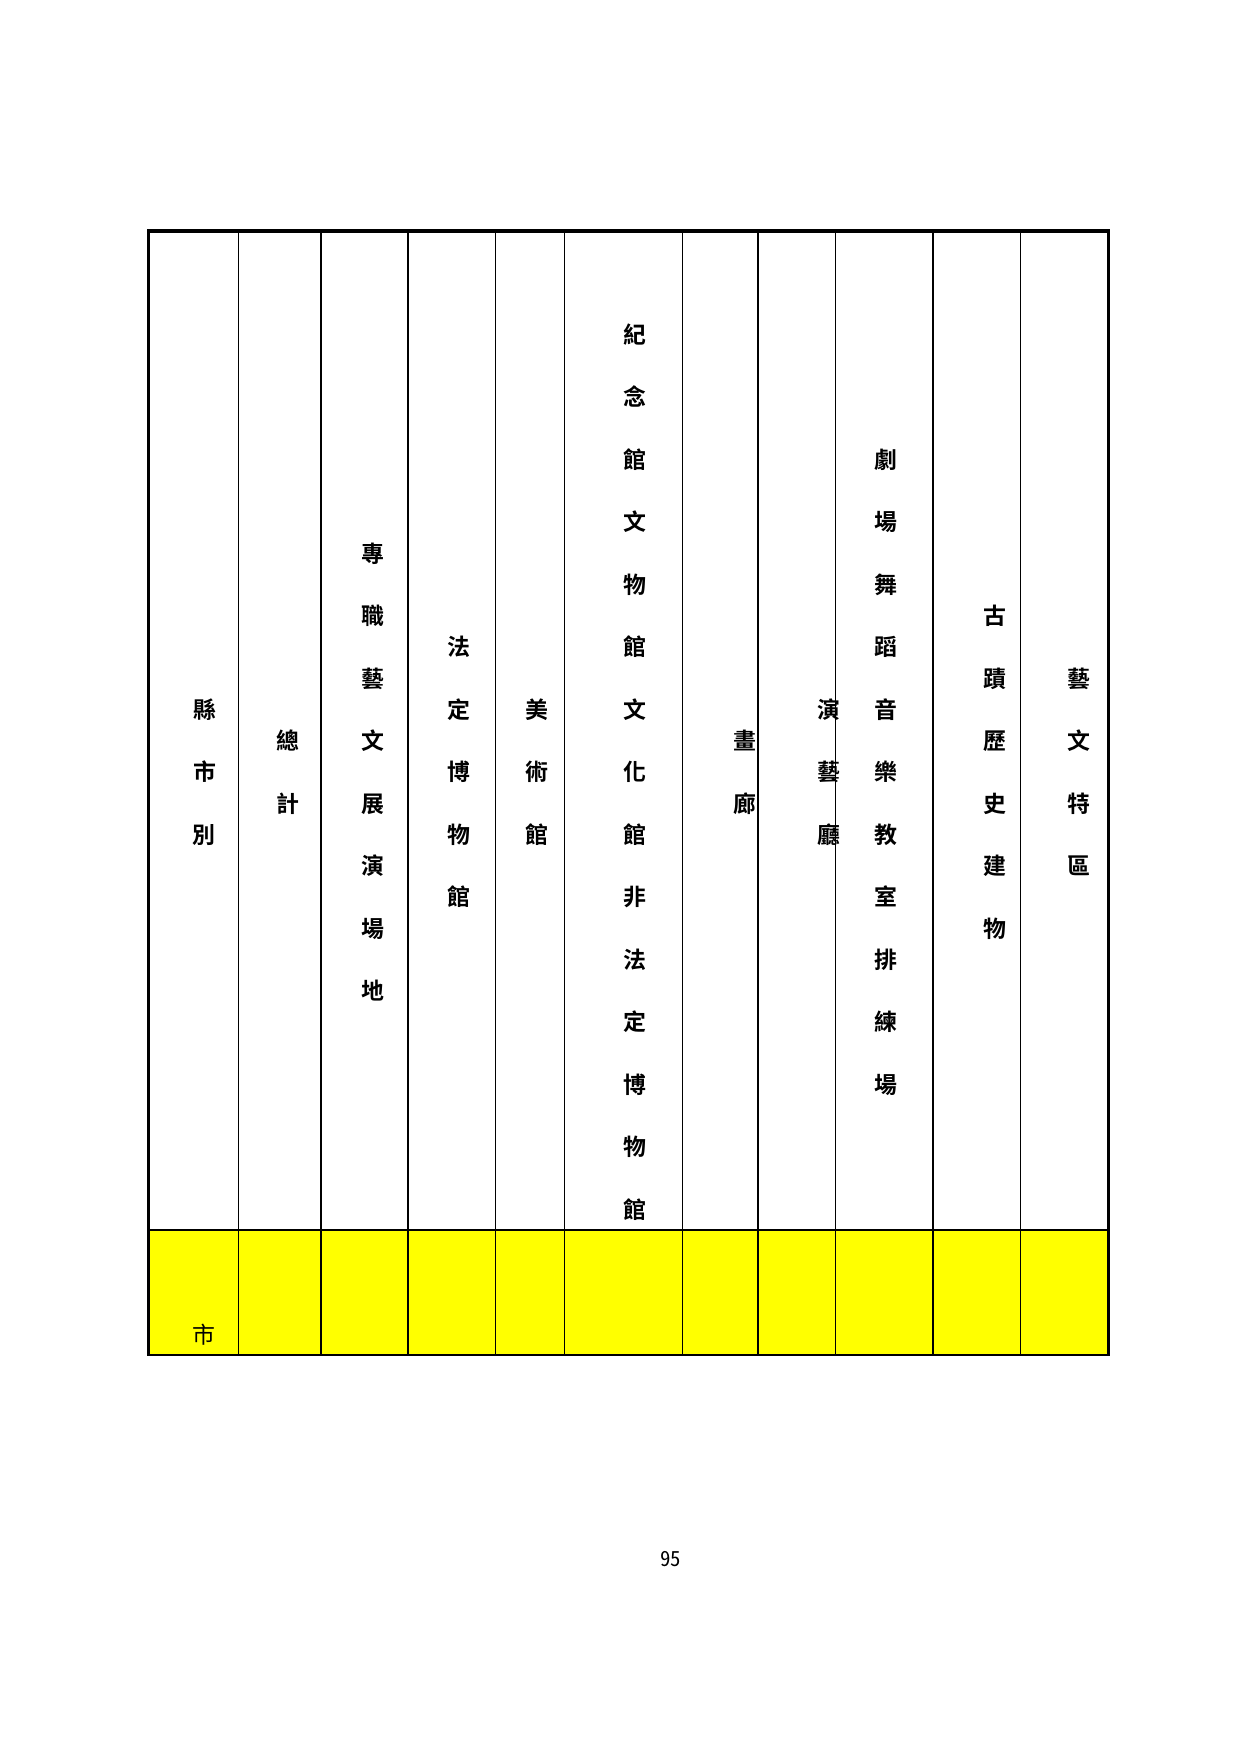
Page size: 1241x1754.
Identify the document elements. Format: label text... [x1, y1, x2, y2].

table_cell [759, 1231, 835, 1354]
table_cell [565, 1231, 682, 1354]
table_cell 市 [150, 1231, 238, 1354]
table_cell [239, 1231, 320, 1354]
table_header 紀念館文物館文化館非法定博物館 [565, 233, 682, 1229]
table_cell [683, 1231, 757, 1354]
table_cell [496, 1231, 564, 1354]
table_header 古蹟歷史建物 [934, 233, 1020, 1229]
table_cell [1021, 1231, 1107, 1354]
table_header 專職藝文展演場地 [322, 233, 407, 1229]
table_header 法定博物館 [409, 233, 495, 1229]
table_header 縣市別 [150, 233, 238, 1229]
table_header 劇場舞蹈音樂教室排練場 [836, 233, 932, 1229]
table_cell [836, 1231, 932, 1354]
table_header 美術館 [496, 233, 564, 1229]
table_cell [934, 1231, 1020, 1354]
table_header 總計 [239, 233, 320, 1229]
table_header 畫廊 [683, 233, 757, 1229]
table_header 藝文特區 [1021, 233, 1107, 1229]
table_header 演藝廳 [759, 233, 835, 1229]
table_cell [322, 1231, 407, 1354]
table_cell [409, 1231, 495, 1354]
